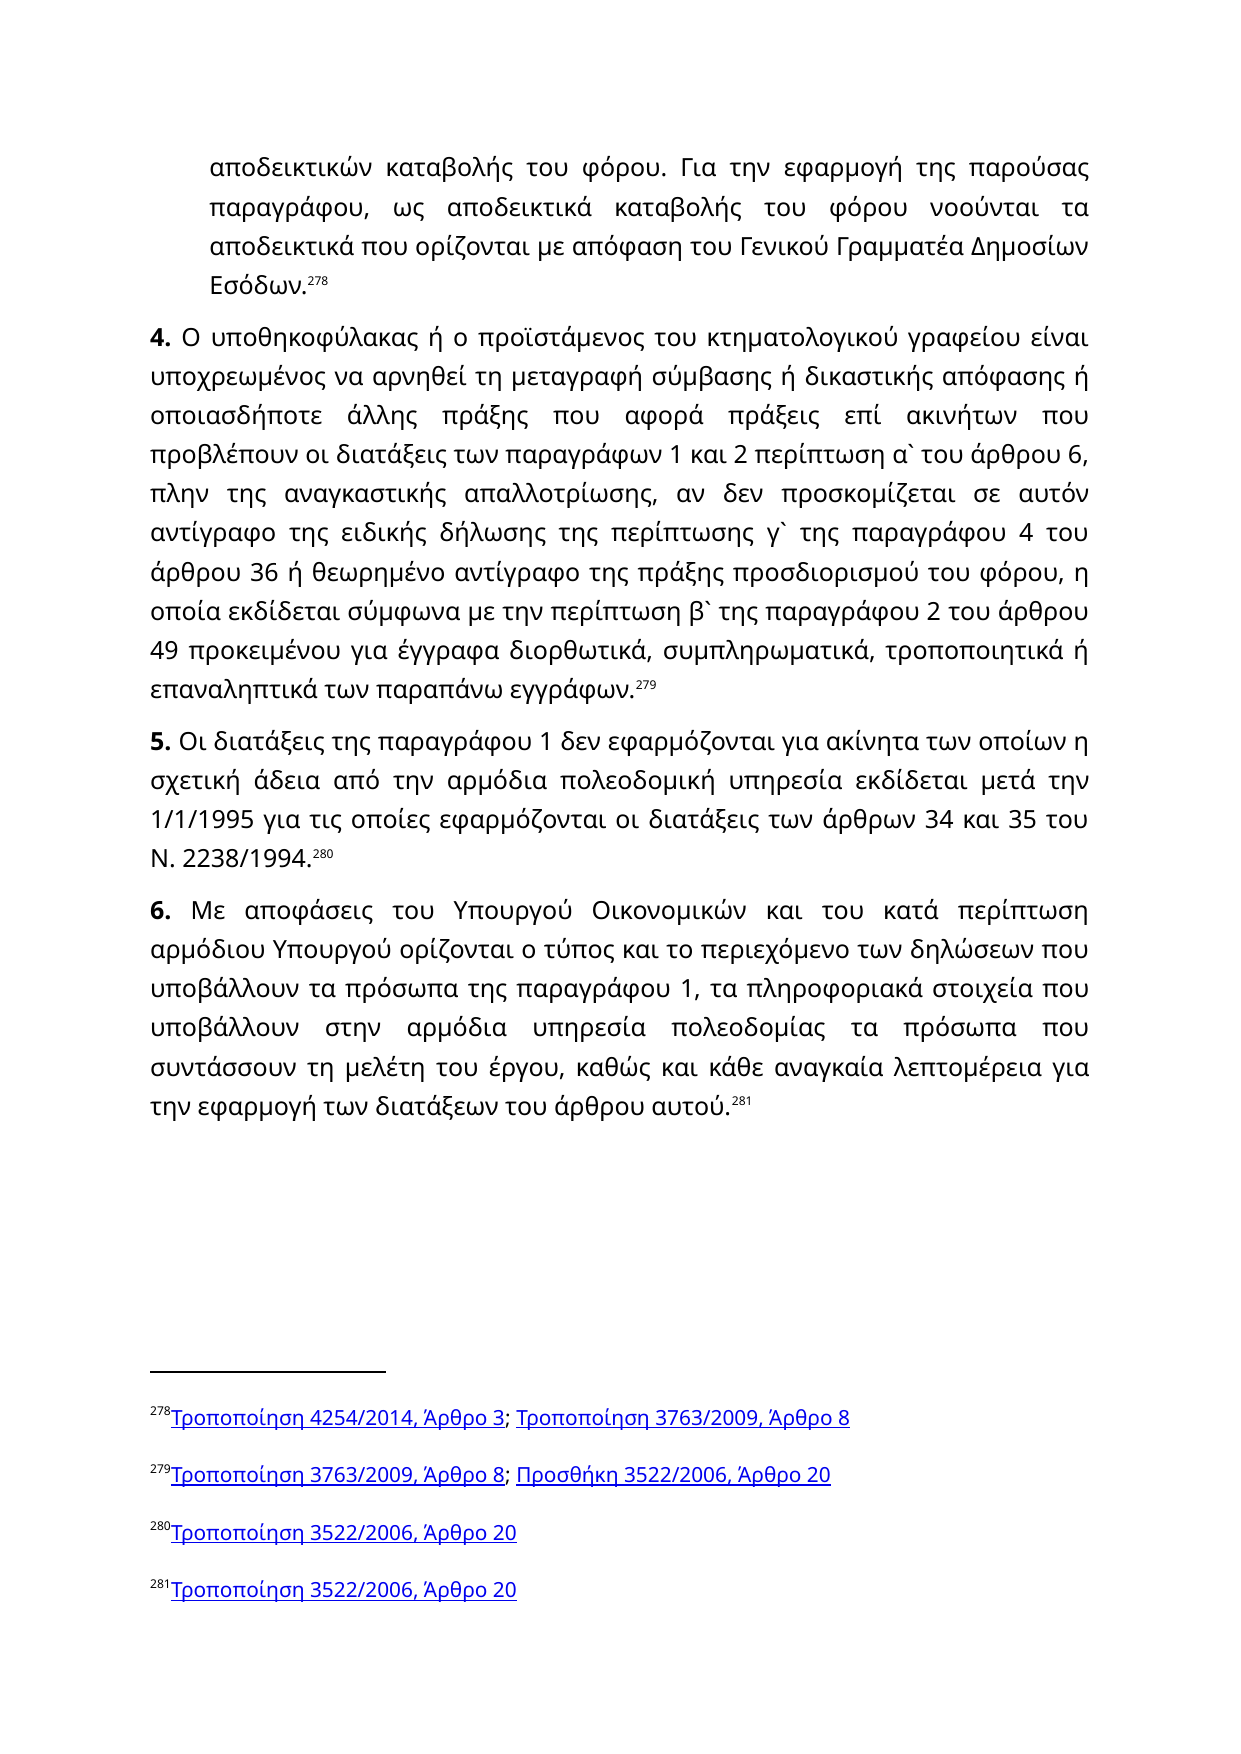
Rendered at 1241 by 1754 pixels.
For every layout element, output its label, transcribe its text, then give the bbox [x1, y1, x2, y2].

text 4. Ο υποθηκοφύλακας ή ο προϊστάμενος του κτηματολογικού γραφείου είναι υποχρεωμένος να αρνηθεί τη μεταγραφή σύμβασης ή δικαστικής απόφασης ή οποιασδήποτε άλλης πράξης που αφορά πράξεις επί ακινήτων που προβλέπουν οι διατάξεις των παραγράφων 1 και 2 περίπτωση α` του άρθρου 6, πλην της αναγκαστικής απαλλοτρίωσης, αν δεν προσκομίζεται σε αυτόν αντίγραφο της ειδικής δήλωσης της περίπτωσης γ` της παραγράφου 4 του άρθρου 36 ή θεωρημένο αντίγραφο της πράξης προσδιορισμού του φόρου, η οποία εκδίδεται σύμφωνα με την περίπτωση β` της παραγράφου 2 του άρθρου 49 προκειμένου για έγγραφα διορθωτικά, συμπληρωματικά, τροποποιητικά ή επαναληπτικά των παραπάνω εγγράφων. [150, 319, 1090, 706]
text Τροποποίηση 3763/2009, Άρθρο 8; Προσθήκη 3522/2006, Άρθρο 20 [150, 1460, 1090, 1489]
text 5. Οι διατάξεις της παραγράφου 1 δεν εφαρμόζονται για ακίνητα των οποίων η σχετική άδεια από την αρμόδια πολεοδομική υπηρεσία εκδίδεται μετά την 1/1/1995 για τις οποίες εφαρμόζονται οι διατάξεις των άρθρων 34 και 35 του Ν. 2238/1994. [150, 723, 1090, 875]
text Τροποποίηση 3522/2006, Άρθρο 20 [150, 1518, 1090, 1546]
list αποδεικτικών καταβολής του φόρου. Για την εφαρμογή της παρούσας παραγράφου, ως αποδεικτικά καταβολής του φόρου νοούνται τα αποδεικτικά που ορίζονται με απόφαση του Γενικού Γραμματέα Δημοσίων Εσόδων. [150, 150, 1090, 302]
text 6. Με αποφάσεις του Υπουργού Οικονομικών και του κατά περίπτωση αρμόδιου Υπουργού ορίζονται ο τύπος και το περιεχόμενο των δηλώσεων που υποβάλλουν τα πρόσωπα της παραγράφου 1, τα πληροφοριακά στοιχεία που υποβάλλουν στην αρμόδια υπηρεσία πολεοδομίας τα πρόσωπα που συντάσσουν τη μελέτη του έργου, καθώς και κάθε αναγκαία λεπτομέρεια για την εφαρμογή των διατάξεων του άρθρου αυτού. [150, 892, 1090, 1122]
text Τροποποίηση 3522/2006, Άρθρο 20 [150, 1576, 1090, 1604]
text Τροποποίηση 4254/2014, Άρθρο 3; Τροποποίηση 3763/2009, Άρθρο 8 [150, 1403, 1090, 1431]
